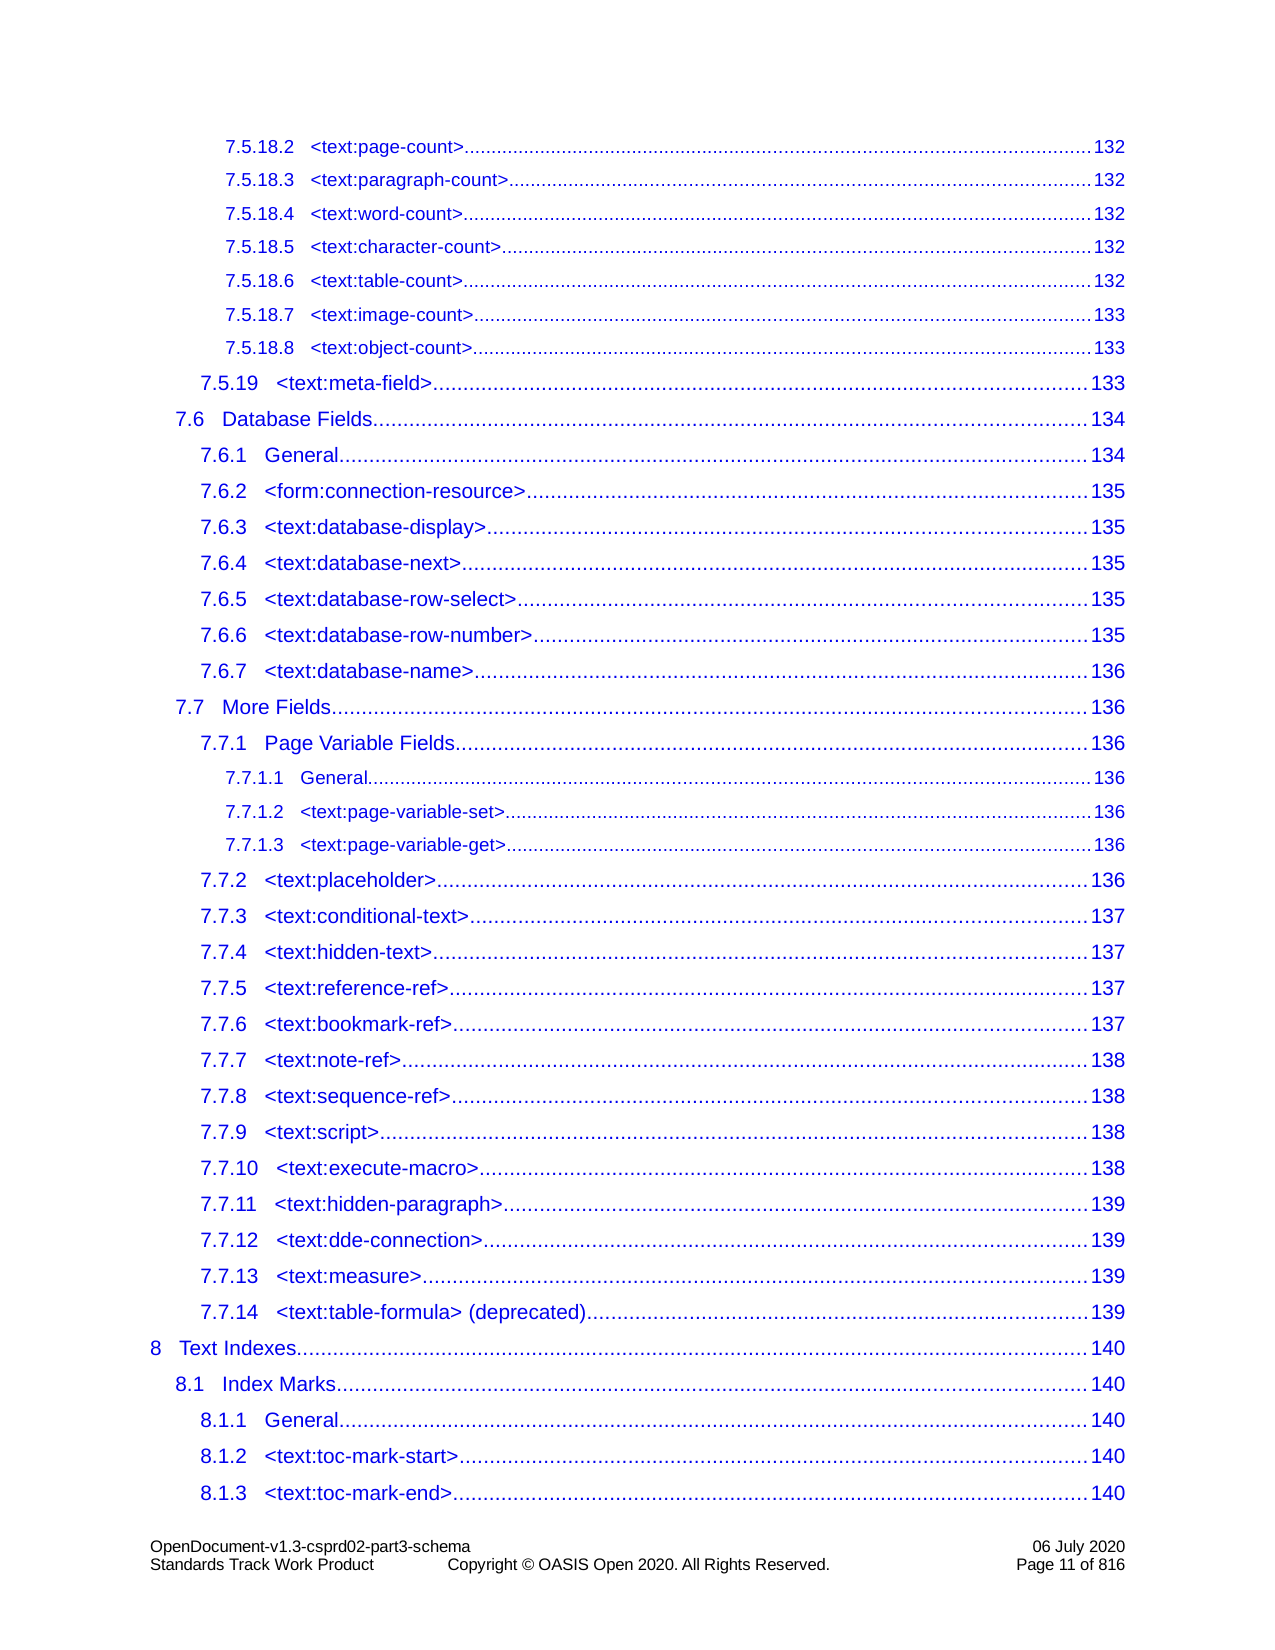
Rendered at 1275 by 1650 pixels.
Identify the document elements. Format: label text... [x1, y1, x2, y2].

text 7.7.1.3 <text:page-variable-get> 136 [225, 835, 1125, 856]
text 8.1 Index Marks 140 [175, 1373, 1125, 1396]
text 7.6.4 <text:database-next> 135 [200, 551, 1125, 575]
text 7.6.6 <text:database-row-number> 135 [200, 623, 1125, 647]
text 7.6.7 <text:database-name> 136 [200, 659, 1125, 683]
text 8.1.2 <text:toc-mark-start> 140 [200, 1445, 1125, 1468]
text 7.7.5 <text:reference-ref> 137 [200, 976, 1125, 1000]
text 8 Text Indexes 140 [150, 1337, 1125, 1360]
text 7.5.18.8 <text:object-count> 133 [225, 338, 1125, 359]
text 7.5.18.5 <text:character-count> 132 [225, 237, 1125, 258]
text 8.1.3 <text:toc-mark-end> 140 [200, 1481, 1125, 1504]
text 7.6.2 <form:connection-resource> 135 [200, 479, 1125, 503]
text 7.6 Database Fields 134 [175, 407, 1125, 431]
text 7.7.1 Page Variable Fields 136 [200, 732, 1125, 755]
text 7.7.3 <text:conditional-text> 137 [200, 904, 1125, 928]
text 7.7.4 <text:hidden-text> 137 [200, 940, 1125, 964]
text 7.6.5 <text:database-row-select> 135 [200, 587, 1125, 611]
text 7.7.7 <text:note-ref> 138 [200, 1048, 1125, 1072]
text 7.5.18.6 <text:table-count> 132 [225, 271, 1125, 292]
text 7.7.2 <text:placeholder> 136 [200, 868, 1125, 892]
text 7.5.18.7 <text:image-count> 133 [225, 304, 1125, 325]
text 7.7 More Fields 136 [175, 696, 1125, 719]
text 7.7.13 <text:measure> 139 [200, 1265, 1125, 1288]
text 7.7.8 <text:sequence-ref> 138 [200, 1084, 1125, 1108]
text 7.7.11 <text:hidden-paragraph> 139 [200, 1193, 1125, 1216]
text 7.7.1.1 General 136 [225, 768, 1125, 789]
text 7.7.14 <text:table-formula> (deprecated) 139 [200, 1301, 1125, 1324]
text 7.5.18.3 <text:paragraph-count> 132 [225, 170, 1125, 191]
text 7.7.12 <text:dde-connection> 139 [200, 1229, 1125, 1252]
text 7.7.10 <text:execute-macro> 138 [200, 1157, 1125, 1180]
text 7.5.18.4 <text:word-count> 132 [225, 203, 1125, 224]
text 7.7.9 <text:script> 138 [200, 1121, 1125, 1144]
text 8.1.1 General 140 [200, 1409, 1125, 1432]
text 7.7.6 <text:bookmark-ref> 137 [200, 1012, 1125, 1036]
text 7.5.18.2 <text:page-count> 132 [225, 136, 1125, 157]
text 7.5.19 <text:meta-field> 133 [200, 371, 1125, 395]
text 7.7.1.2 <text:page-variable-set> 136 [225, 801, 1125, 822]
text 7.6.1 General 134 [200, 443, 1125, 467]
text 7.6.3 <text:database-display> 135 [200, 515, 1125, 539]
